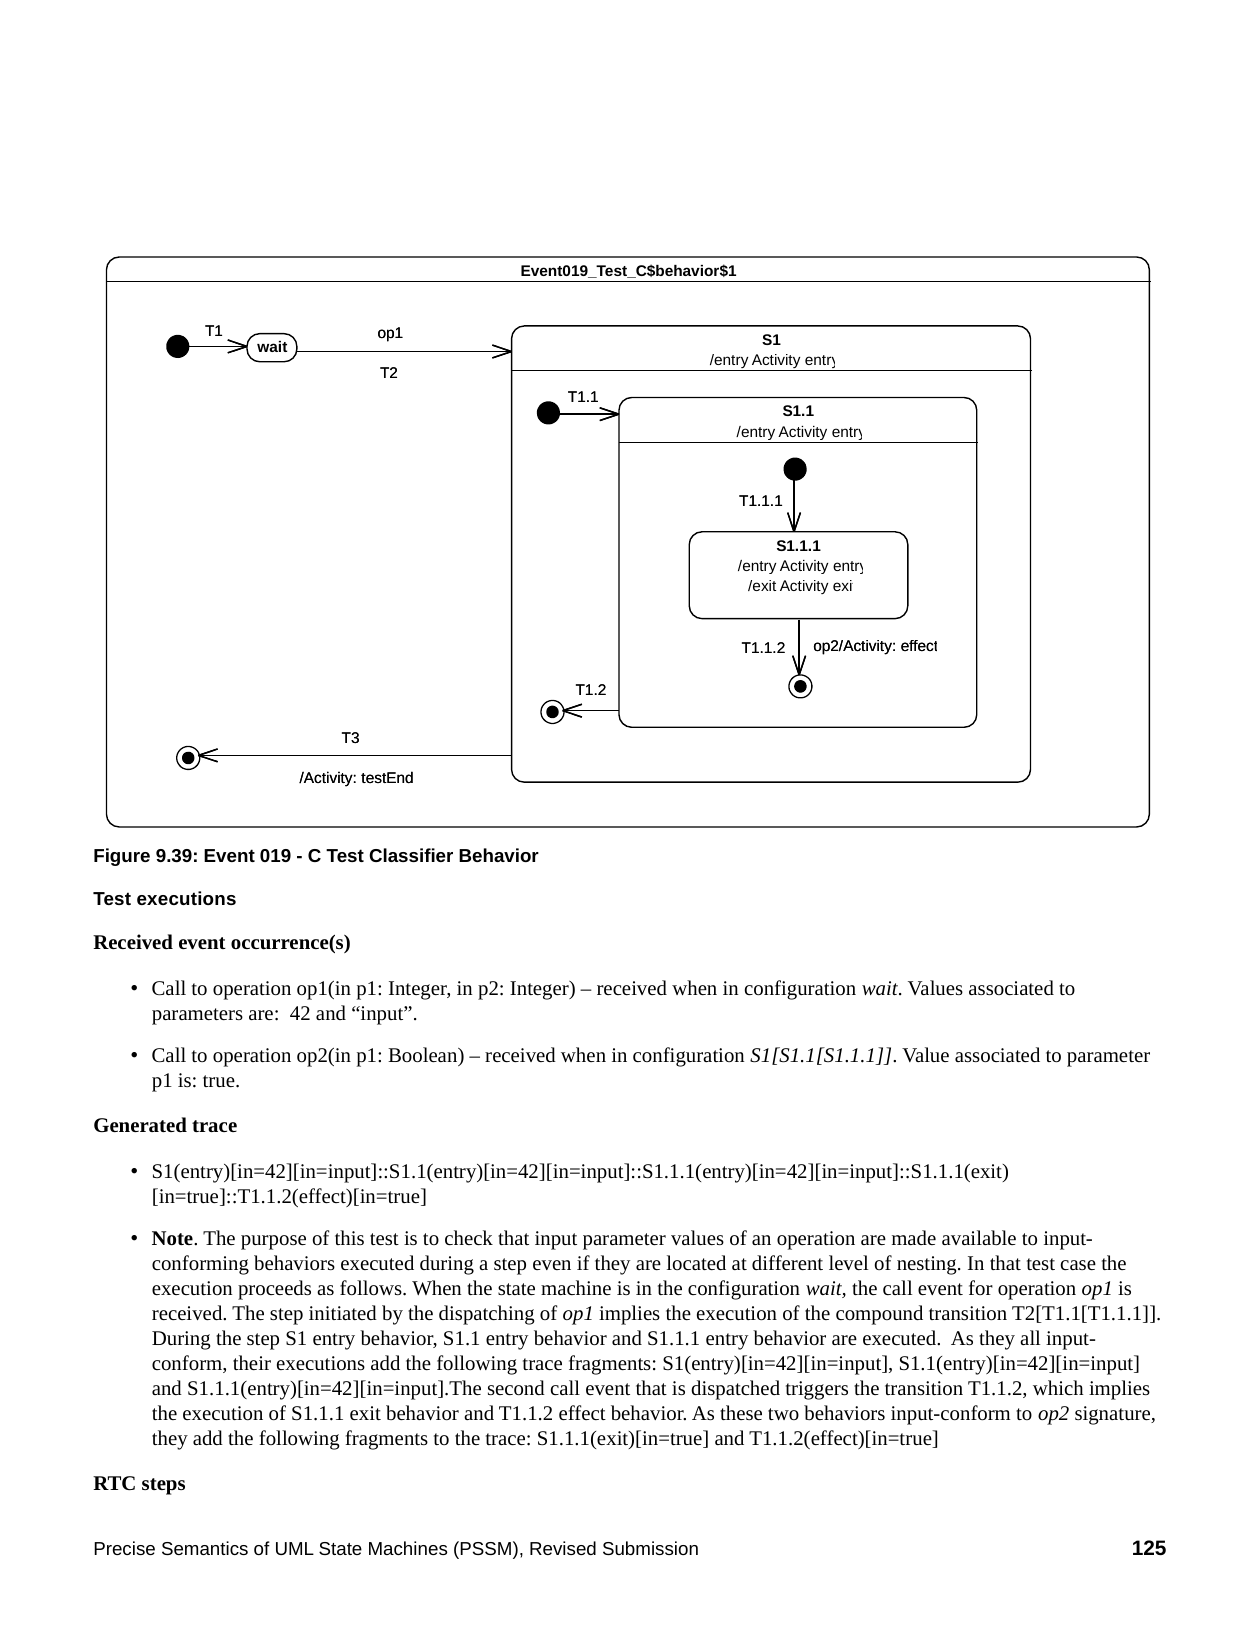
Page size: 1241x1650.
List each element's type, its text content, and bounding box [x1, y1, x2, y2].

text Generated trace [93, 1113, 1164, 1137]
subtitle Test executions [93, 866, 1164, 909]
text Figure 9.39: Event 019 - C Test Classifier Behavior [93, 243, 1164, 866]
list Note. The purpose of this test is to check that input parameter values of an operation are made available to input-conforming behaviors executed during a step even if they are located at different level of nesting. In that test case the execution proceeds as follows. When the state machine is in the configuration wait, the call event for operation op1 is received. The step initiated by the dispatching of op1 implies the execution of the compound transition T2[T1.1[T1.1.1]]. During the step S1 entry behavior, S1.1 entry behavior and S1.1.1 entry behavior are executed. As they all input-conform, their executions add the following trace fragments: S1(entry)[in=42][in=input], S1.1(entry)[in=42][in=input] and S1.1.1(entry)[in=42][in=input].The second call event that is dispatched triggers the transition T1.1.2, which implies the execution of S1.1.1 exit behavior and T1.1.2 effect behavior. As these two behaviors input-conform to op2 signature, they add the following fragments to the trace: S1.1.1(exit)[in=true] and T1.1.2(effect)[in=true] [131, 1224, 1164, 1449]
text Received event occurrence(s) [93, 930, 1164, 954]
text RTC steps [93, 1471, 1164, 1494]
list Call to operation op2(in p1: Boolean) – received when in configuration S1[S1.1[S1.1.1]]. Value associated to parameter p1 is: true. [131, 1042, 1164, 1092]
subtitle [93, 231, 1164, 243]
list Call to operation op1(in p1: Integer, in p2: Integer) – received when in configuration wait. Values associated to parameters are: 42 and “input”. [131, 975, 1164, 1025]
list S1(entry)[in=42][in=input]::S1.1(entry)[in=42][in=input]::S1.1.1(entry)[in=42][in=input]::S1.1.1(exit)[in=true]::T1.1.2(effect)[in=true] [131, 1158, 1164, 1208]
